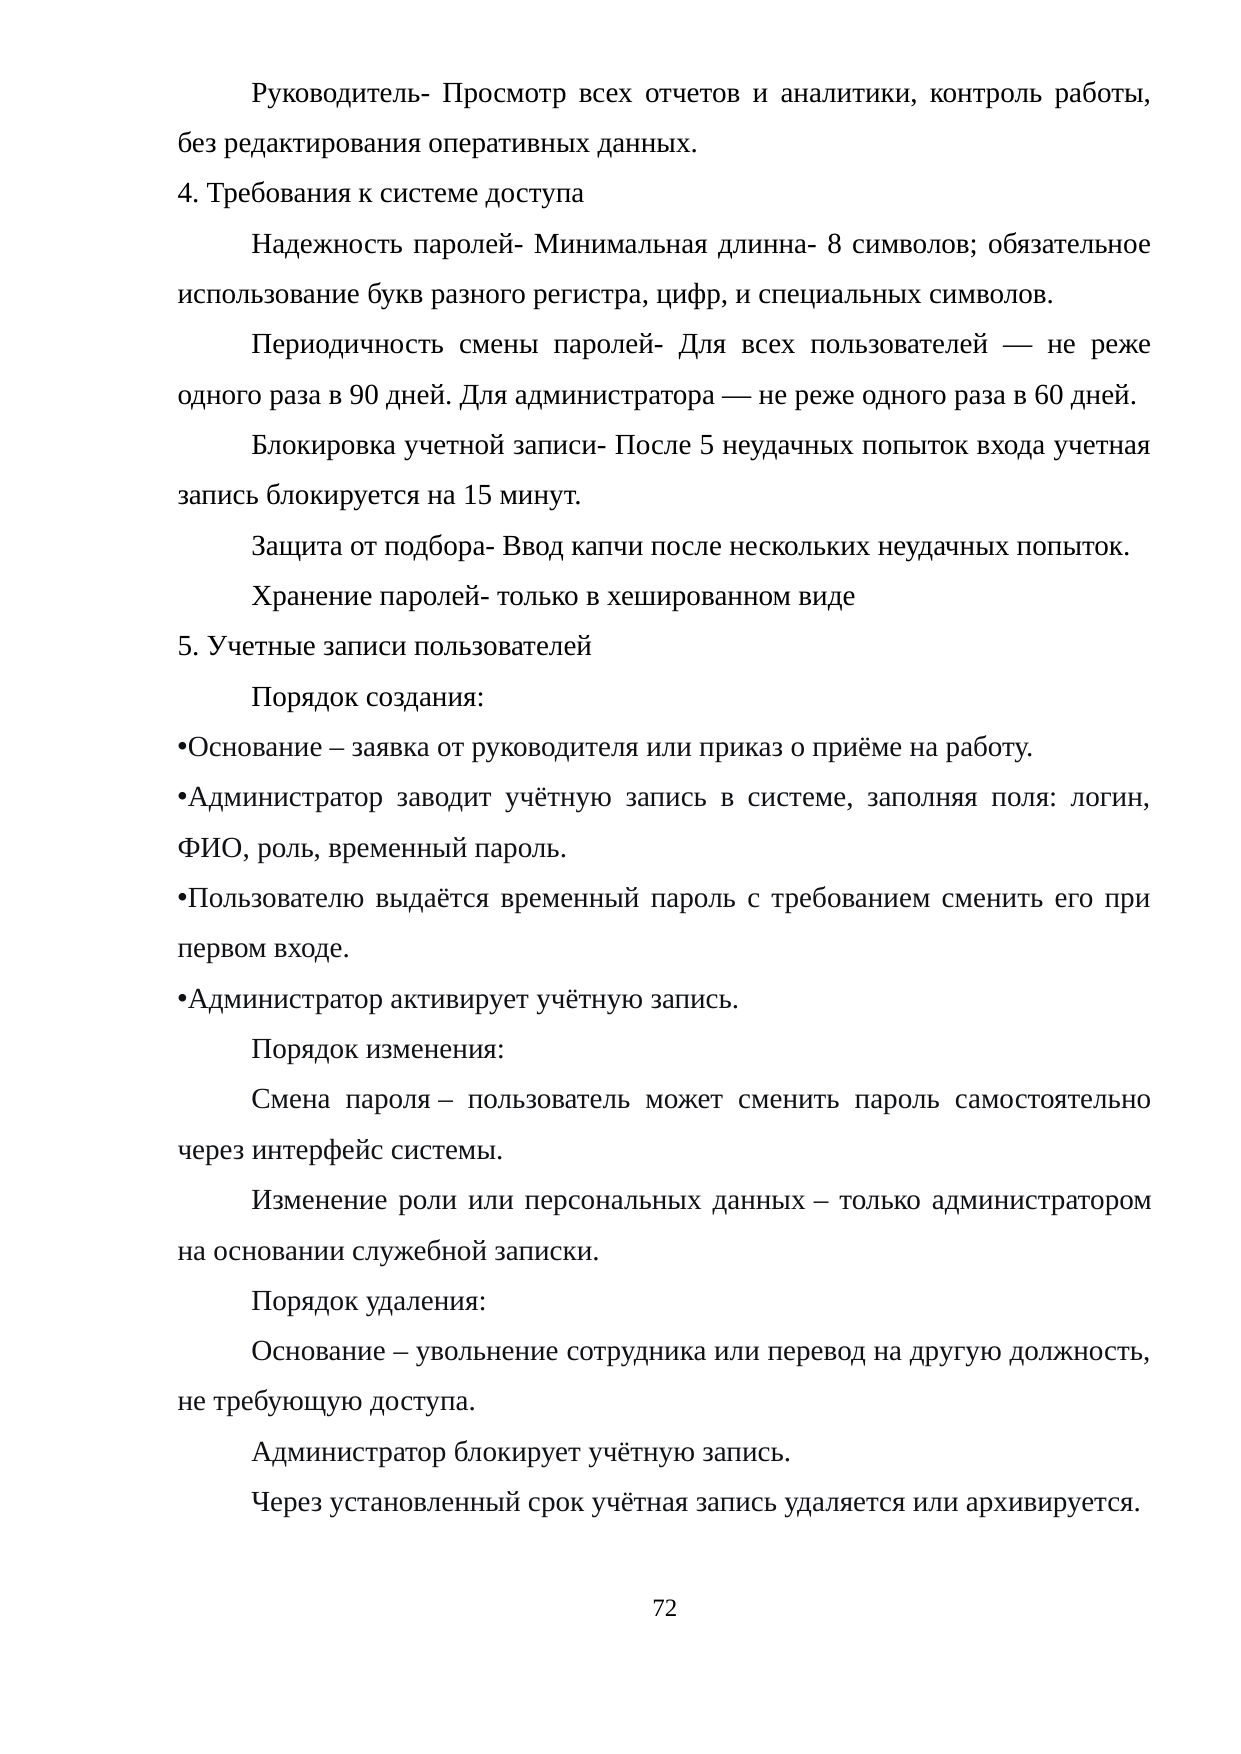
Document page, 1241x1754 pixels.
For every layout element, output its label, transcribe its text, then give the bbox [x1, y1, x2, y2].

text Хранение паролей- только в хешированном виде [177, 578, 1152, 612]
text Надежность паролей- Минимальная длинна- 8 символов; обязательное использование букв разного регистра, цифр, и специальных символов. [177, 226, 1152, 310]
subtitle 5. Учетные записи пользователей [177, 628, 1152, 662]
text Основание – увольнение сотрудника или перевод на другую должность, не требующую доступа. [177, 1333, 1152, 1417]
text Блокировка учетной записи- После 5 неудачных попыток входа учетная запись блокируется на 15 минут. [177, 427, 1152, 511]
text Через установленный срок учётная запись удаляется или архивируется. [177, 1484, 1152, 1518]
text Смена пароля – пользователь может сменить пароль самостоятельно через интерфейс системы. [177, 1082, 1152, 1166]
list Основание – заявка от руководителя или приказ о приёме на работу. [177, 729, 1152, 763]
text Периодичность смены паролей- Для всех пользователей — не реже одного раза в 90 дней. Для администратора — не реже одного раза в 60 дней. [177, 327, 1152, 410]
text Защита от подбора- Ввод капчи после нескольких неудачных попыток. [177, 528, 1152, 561]
text Порядок удаления: [177, 1283, 1152, 1316]
list Администратор заводит учётную запись в системе, заполняя поля: логин, ФИО, роль, временный пароль. [177, 779, 1152, 863]
text 4. Требования к системе доступа [177, 176, 1152, 209]
text Порядок изменения: [177, 1031, 1152, 1065]
text Порядок создания: [177, 679, 1152, 712]
list Пользователю выдаётся временный пароль с требованием сменить его при первом входе. [177, 880, 1152, 964]
text Изменение роли или персональных данных – только администратором на основании служебной записки. [177, 1182, 1152, 1266]
text Руководитель- Просмотр всех отчетов и аналитики, контроль работы, без редактирования оперативных данных. [177, 75, 1152, 159]
text Администратор блокирует учётную запись. [177, 1434, 1152, 1467]
list Администратор активирует учётную запись. [177, 981, 1152, 1014]
